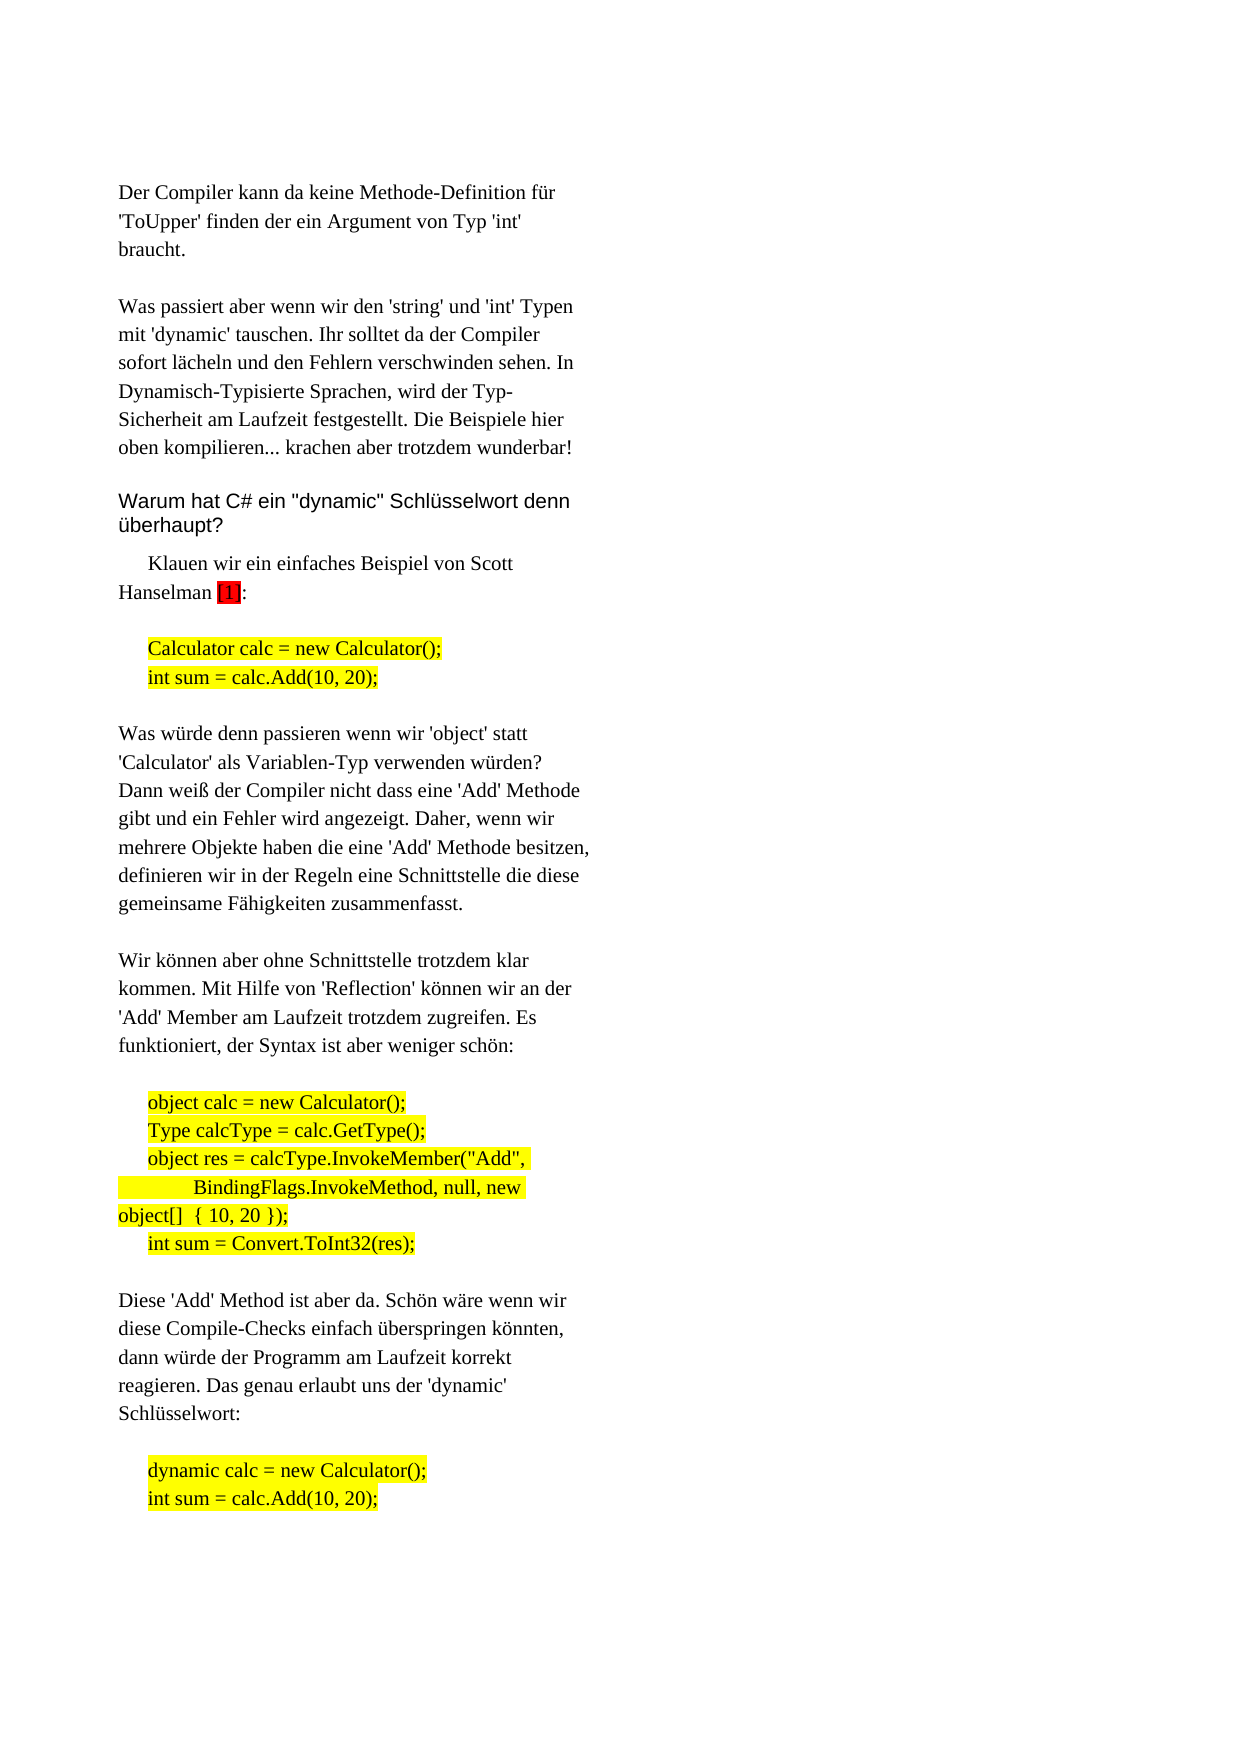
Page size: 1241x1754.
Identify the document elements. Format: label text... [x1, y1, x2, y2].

text int sum = Convert.ToInt32(res); [118, 1228, 591, 1256]
text Warum hat C# ein "dynamic" Schlüsselwort denn überhaupt? [118, 490, 591, 536]
text object res = calcType.InvokeMember("Add", BindingFlags.InvokeMethod, null, new object[] { 10, 20 }); [118, 1143, 591, 1228]
text dynamic calc = new Calculator(); [118, 1455, 591, 1483]
text int sum = calc.Add(10, 20); [118, 1483, 591, 1511]
text Was würde denn passieren wenn wir 'object' statt 'Calculator' als Variablen-Typ verwenden würden? Dann weiß der Compiler nicht dass eine 'Add' Methode gibt und ein Fehler wird angezeigt. Daher, wenn wir mehrere Objekte haben die eine 'Add' Methode besitzen, definieren wir in der Regeln eine Schnittstelle die diese gemeinsame Fähigkeiten zusammenfasst. [118, 718, 591, 916]
text Wir können aber ohne Schnittstelle trotzdem klar kommen. Mit Hilfe von 'Reflection' können wir an der 'Add' Member am Laufzeit trotzdem zugreifen. Es funktioniert, der Syntax ist aber weniger schön: [118, 945, 591, 1058]
text object calc = new Calculator(); [118, 1086, 591, 1115]
text int sum = calc.Add(10, 20); [118, 661, 591, 690]
text Type calcType = calc.GetType(); [118, 1115, 591, 1143]
text Der Compiler kann da keine Methode-Definition für 'ToUpper' finden der ein Argument von Typ 'int' braucht. [118, 177, 591, 262]
text Klauen wir ein einfaches Beispiel von Scott Hanselman [1]: [118, 548, 591, 605]
text Was passiert aber wenn wir den 'string' und 'int' Typen mit 'dynamic' tauschen. Ihr solltet da der Compiler sofort lächeln und den Fehlern verschwinden sehen. In Dynamisch-Typisierte Sprachen, wird der Typ-Sicherheit am Laufzeit festgestellt. Die Beispiele hier oben kompilieren... krachen aber trotzdem wunderbar! [118, 290, 591, 460]
text Diese 'Add' Method ist aber da. Schön wäre wenn wir diese Compile-Checks einfach überspringen könnten, dann würde der Programm am Laufzeit korrekt reagieren. Das genau erlaubt uns der 'dynamic' Schlüsselwort: [118, 1285, 591, 1426]
text Calculator calc = new Calculator(); [118, 633, 591, 661]
